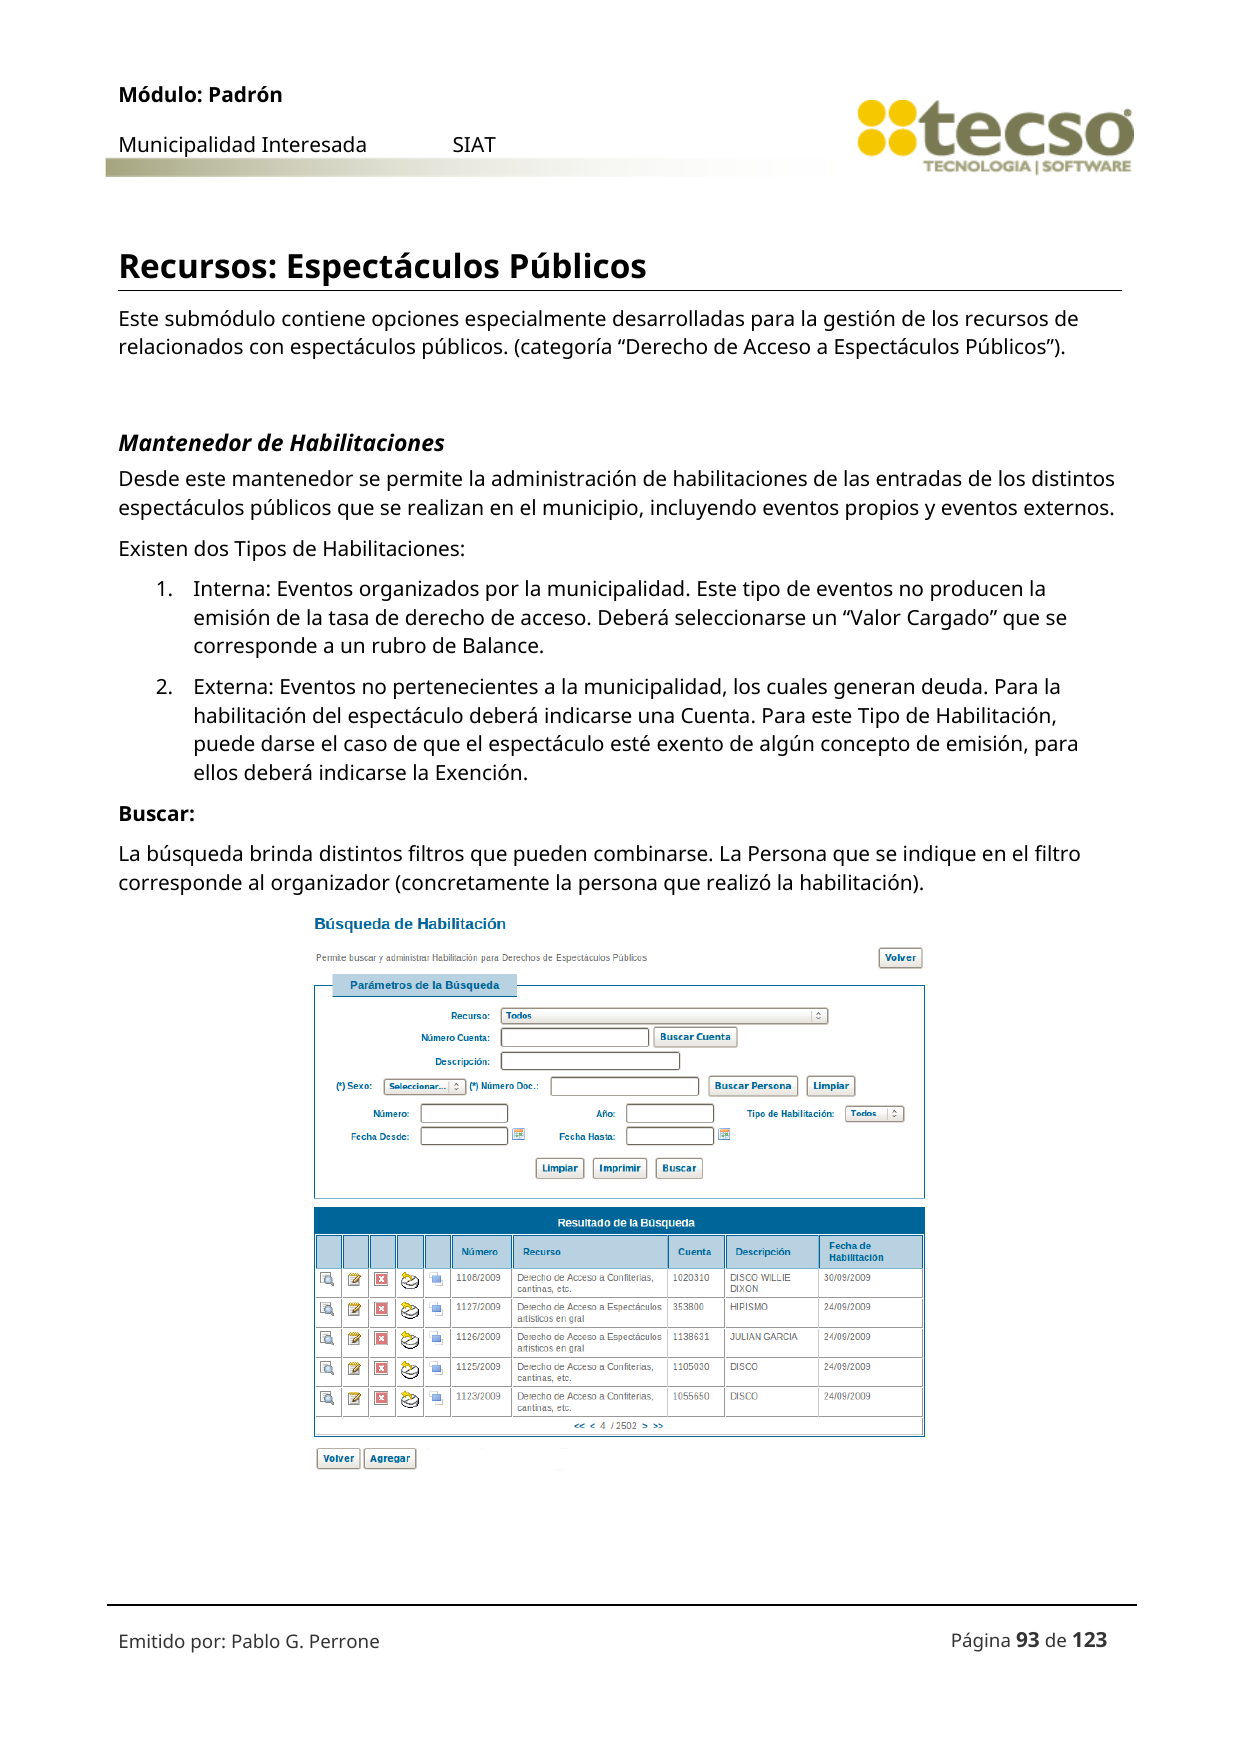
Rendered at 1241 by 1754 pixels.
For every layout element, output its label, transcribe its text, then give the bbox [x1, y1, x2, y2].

text Este submódulo contiene opciones especialmente desarrolladas para la gestión de los recursos de relacionados con espectáculos públicos. (categoría “Derecho de Acceso a Espectáculos Públicos”). [118, 304, 1122, 361]
text Desde este mantenedor se permite la administración de habilitaciones de las entradas de los distintos espectáculos públicos que se realizan en el municipio, incluyendo eventos propios y eventos externos. [118, 464, 1122, 521]
list Interna: Eventos organizados por la municipalidad. Este tipo de eventos no producen la emisión de la tasa de derecho de acceso. Deberá seleccionarse un “Valor Cargado” que se corresponde a un rubro de Balance. [156, 574, 1122, 660]
subtitle Recursos: Espectáculos Públicos [118, 243, 1122, 290]
subtitle Mantenedor de Habilitaciones [118, 427, 1122, 458]
picture [105, 100, 1134, 177]
picture [305, 908, 935, 1476]
text Existen dos Tipos de Habilitaciones: [118, 534, 1122, 562]
list Externa: Eventos no pertenecientes a la municipalidad, los cuales generan deuda. Para la habilitación del espectáculo deberá indicarse una Cuenta. Para este Tipo de Habilitación, puede darse el caso de que el espectáculo esté exento de algún concepto de emisión, para ellos deberá indicarse la Exención. [156, 672, 1122, 786]
text Buscar: [118, 799, 1122, 827]
text La búsqueda brinda distintos filtros que pueden combinarse. La Persona que se indique en el filtro corresponde al organizador (concretamente la persona que realizó la habilitación). [118, 839, 1122, 896]
